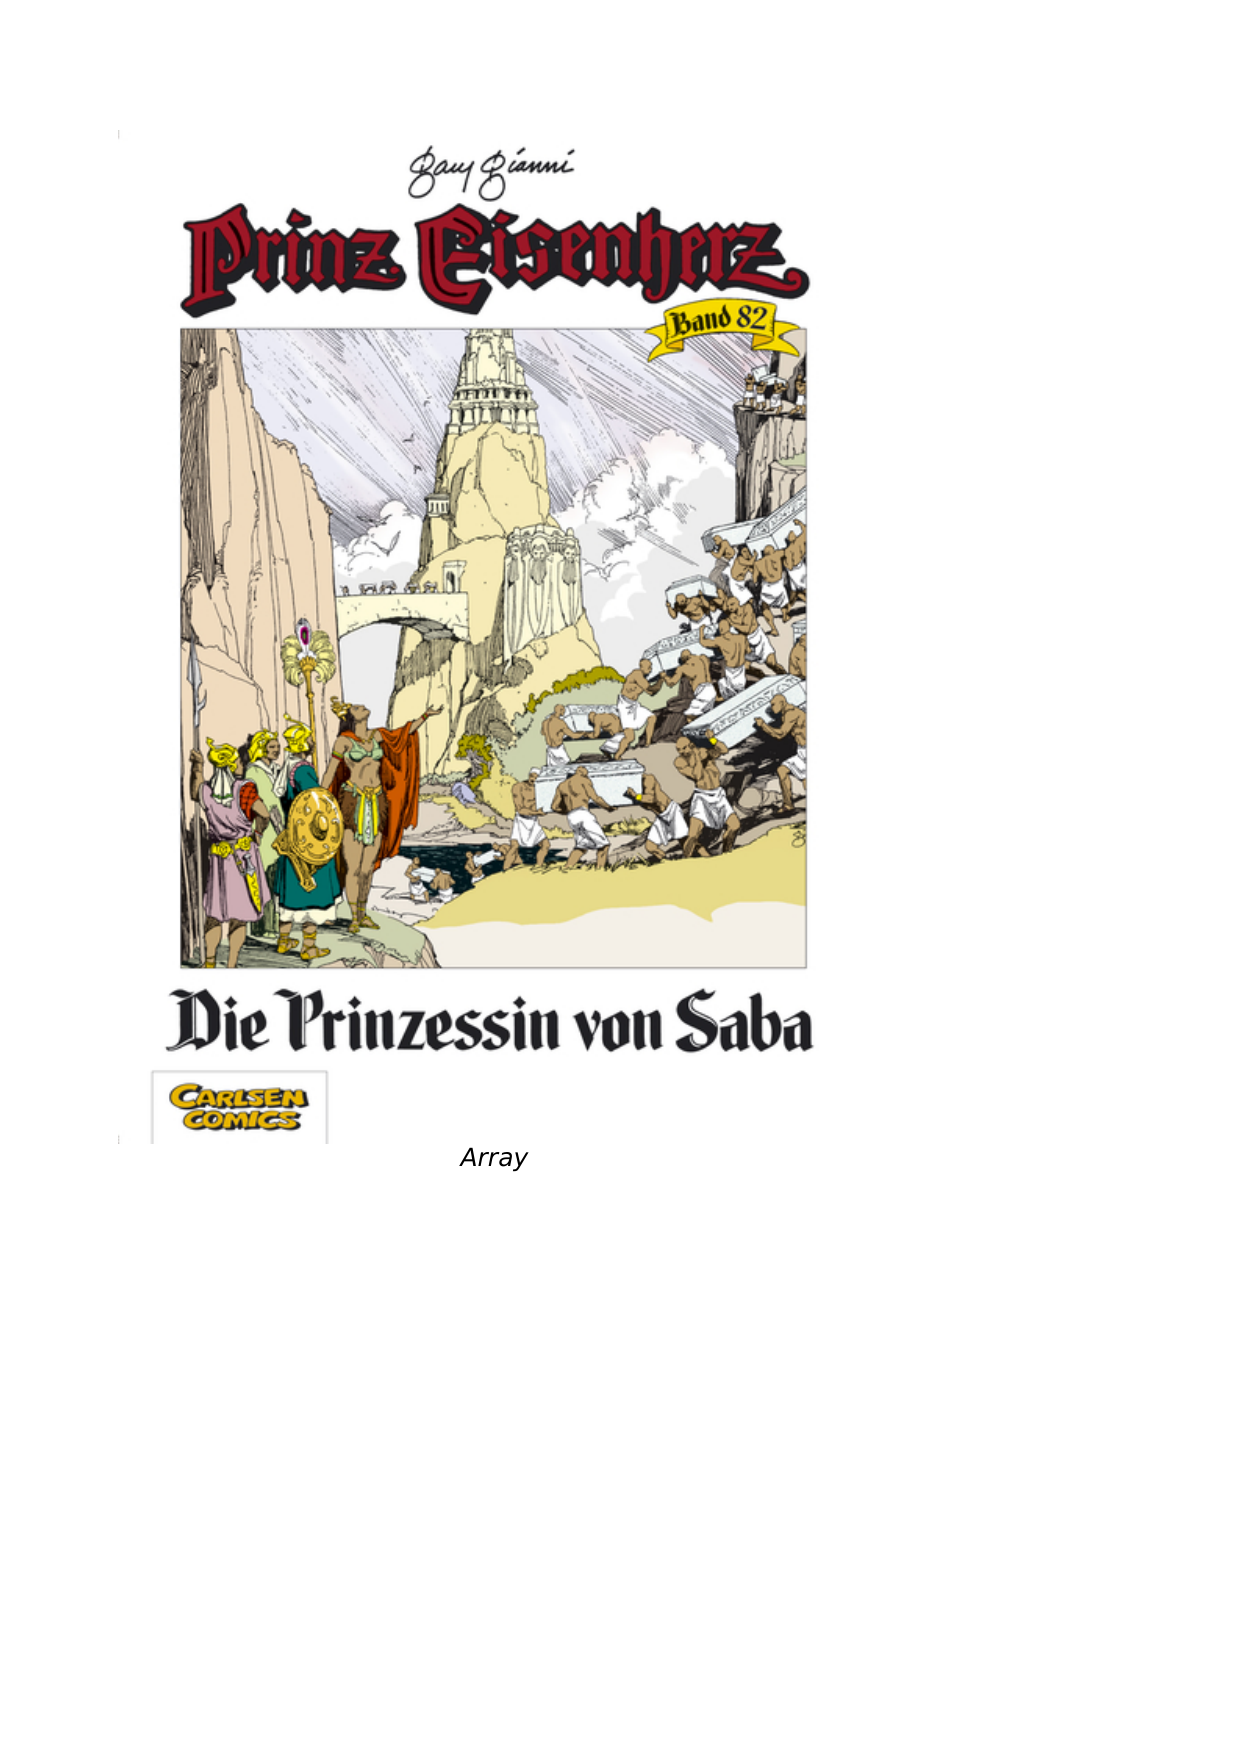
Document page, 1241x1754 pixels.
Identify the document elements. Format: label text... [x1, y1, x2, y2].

text [118, 118, 1122, 1172]
text Array [118, 1144, 873, 1172]
picture [118, 130, 873, 1144]
